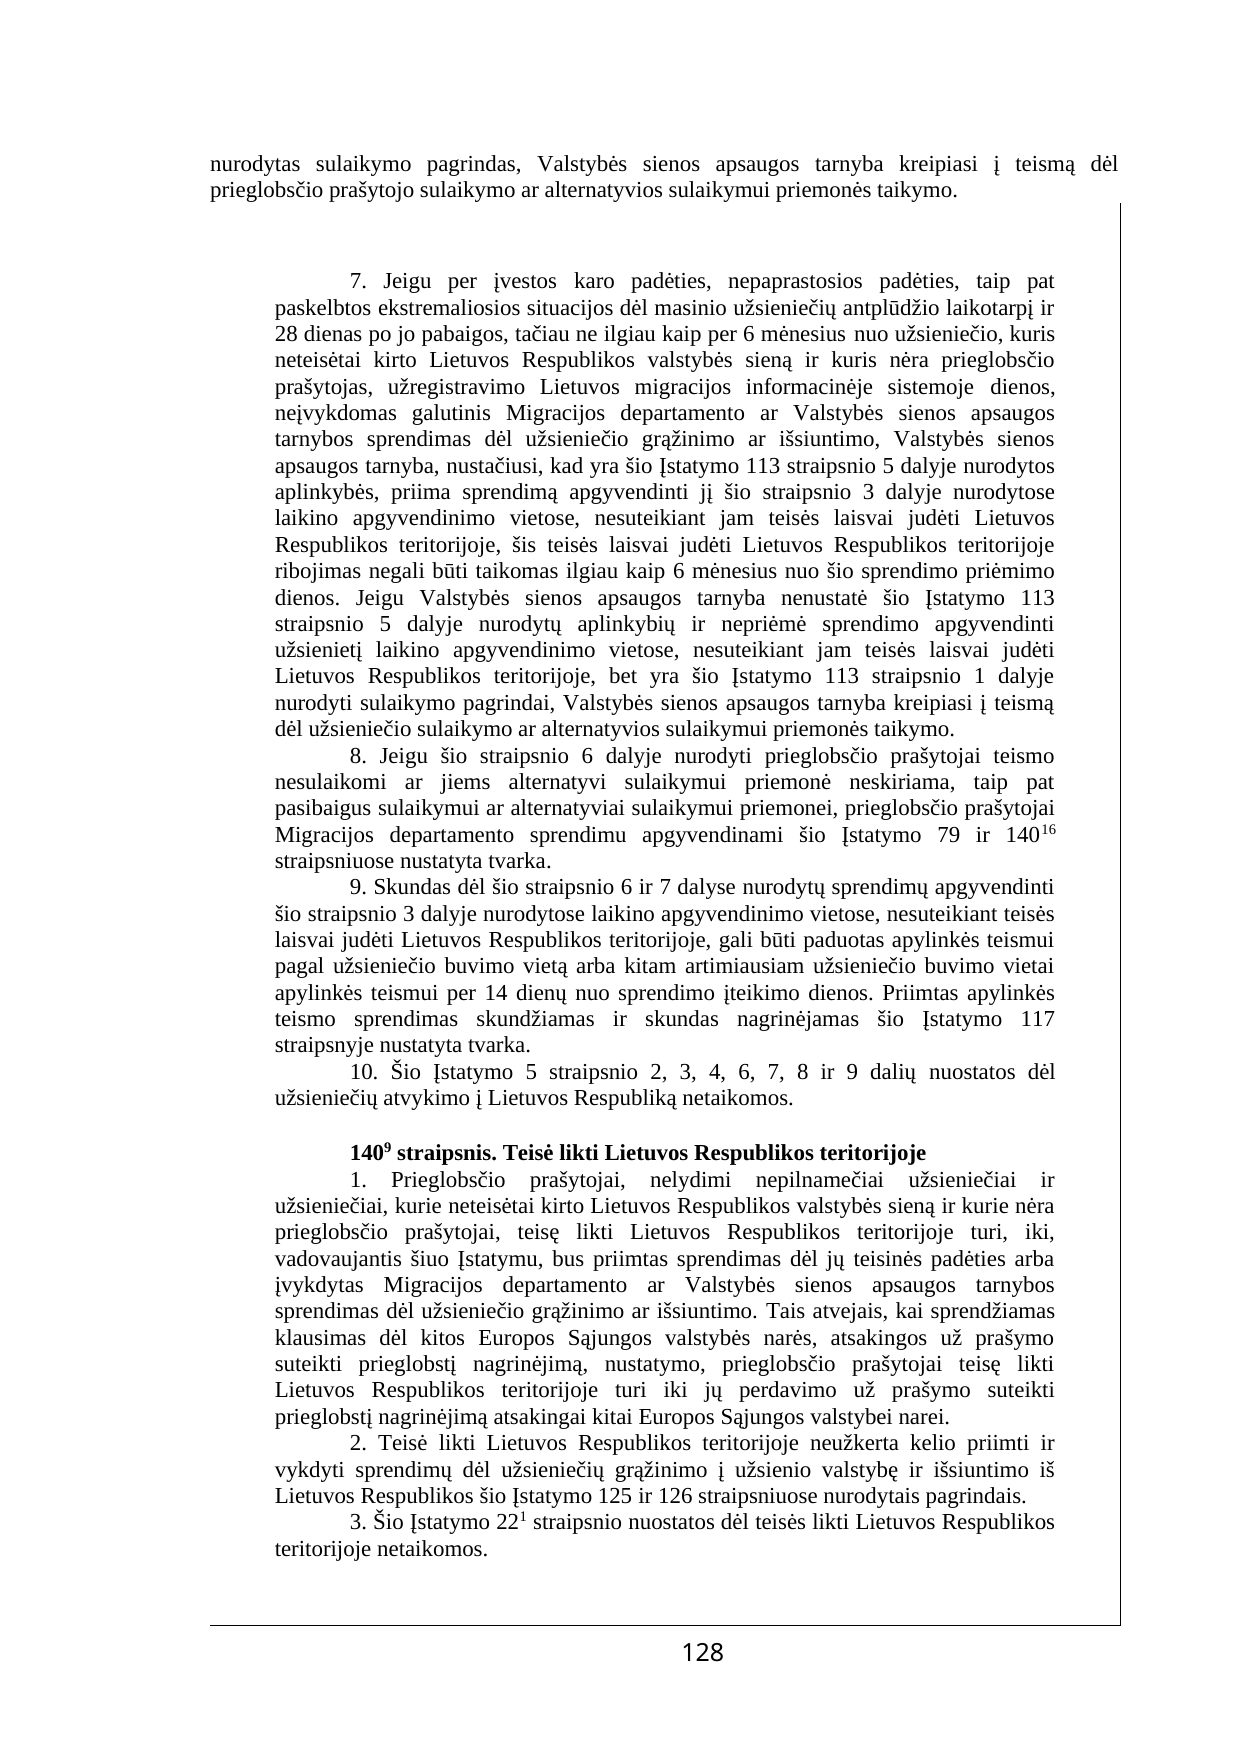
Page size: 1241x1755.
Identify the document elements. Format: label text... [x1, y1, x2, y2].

text nurodytas sulaikymo pagrindas, Valstybės sienos apsaugos tarnyba kreipiasi į teismą dėl prieglobsčio prašytojo sulaikymo ar alternatyvios sulaikymui priemonės taikymo. [210, 150, 1120, 203]
text 10. Šio Įstatymo 5 straipsnio 2, 3, 4, 6, 7, 8 ir 9 dalių nuostatos dėl užsieniečių atvykimo į Lietuvos Respubliką netaikomos. [210, 1058, 1120, 1111]
text 1409 straipsnis. Teisė likti Lietuvos Respublikos teritorijoje [210, 1139, 1120, 1166]
text 8. Jeigu šio straipsnio 6 dalyje nurodyti prieglobsčio prašytojai teismo nesulaikomi ar jiems alternatyvi sulaikymui priemonė neskiriama, taip pat pasibaigus sulaikymui ar alternatyviai sulaikymui priemonei, prieglobsčio prašytojai Migracijos departamento sprendimu apgyvendinami šio Įstatymo 79 ir 14016 straipsniuose nustatyta tvarka. [210, 742, 1120, 873]
text 1. Prieglobsčio prašytojai, nelydimi nepilnamečiai užsieniečiai ir užsieniečiai, kurie neteisėtai kirto Lietuvos Respublikos valstybės sieną ir kurie nėra prieglobsčio prašytojai, teisę likti Lietuvos Respublikos teritorijoje turi, iki, vadovaujantis šiuo Įstatymu, bus priimtas sprendimas dėl jų teisinės padėties arba įvykdytas Migracijos departamento ar Valstybės sienos apsaugos tarnybos sprendimas dėl užsieniečio grąžinimo ar išsiuntimo. Tais atvejais, kai sprendžiamas klausimas dėl kitos Europos Sąjungos valstybės narės, atsakingos už prašymo suteikti prieglobstį nagrinėjimą, nustatymo, prieglobsčio prašytojai teisę likti Lietuvos Respublikos teritorijoje turi iki jų perdavimo už prašymo suteikti prieglobstį nagrinėjimą atsakingai kitai Europos Sąjungos valstybei narei. [210, 1166, 1120, 1429]
text 7. Jeigu per įvestos karo padėties, nepaprastosios padėties, taip pat paskelbtos ekstremaliosios situacijos dėl masinio užsieniečių antplūdžio laikotarpį ir 28 dienas po jo pabaigos, tačiau ne ilgiau kaip per 6 mėnesius nuo užsieniečio, kuris neteisėtai kirto Lietuvos Respublikos valstybės sieną ir kuris nėra prieglobsčio prašytojas, užregistravimo Lietuvos migracijos informacinėje sistemoje dienos, neįvykdomas galutinis Migracijos departamento ar Valstybės sienos apsaugos tarnybos sprendimas dėl užsieniečio grąžinimo ar išsiuntimo, Valstybės sienos apsaugos tarnyba, nustačiusi, kad yra šio Įstatymo 113 straipsnio 5 dalyje nurodytos aplinkybės, priima sprendimą apgyvendinti jį šio straipsnio 3 dalyje nurodytose laikino apgyvendinimo vietose, nesuteikiant jam teisės laisvai judėti Lietuvos Respublikos teritorijoje, šis teisės laisvai judėti Lietuvos Respublikos teritorijoje ribojimas negali būti taikomas ilgiau kaip 6 mėnesius nuo šio sprendimo priėmimo dienos. Jeigu Valstybės sienos apsaugos tarnyba nenustatė šio Įstatymo 113 straipsnio 5 dalyje nurodytų aplinkybių ir nepriėmė sprendimo apgyvendinti užsienietį laikino apgyvendinimo vietose, nesuteikiant jam teisės laisvai judėti Lietuvos Respublikos teritorijoje, bet yra šio Įstatymo 113 straipsnio 1 dalyje nurodyti sulaikymo pagrindai, Valstybės sienos apsaugos tarnyba kreipiasi į teismą dėl užsieniečio sulaikymo ar alternatyvios sulaikymui priemonės taikymo. [210, 203, 1120, 742]
text 3. Šio Įstatymo 221 straipsnio nuostatos dėl teisės likti Lietuvos Respublikos teritorijoje netaikomos. [210, 1508, 1120, 1625]
text 9. Skundas dėl šio straipsnio 6 ir 7 dalyse nurodytų sprendimų apgyvendinti šio straipsnio 3 dalyje nurodytose laikino apgyvendinimo vietose, nesuteikiant teisės laisvai judėti Lietuvos Respublikos teritorijoje, gali būti paduotas apylinkės teismui pagal užsieniečio buvimo vietą arba kitam artimiausiam užsieniečio buvimo vietai apylinkės teismui per 14 dienų nuo sprendimo įteikimo dienos. Priimtas apylinkės teismo sprendimas skundžiamas ir skundas nagrinėjamas šio Įstatymo 117 straipsnyje nustatyta tvarka. [210, 873, 1120, 1058]
text 2. Teisė likti Lietuvos Respublikos teritorijoje neužkerta kelio priimti ir vykdyti sprendimų dėl užsieniečių grąžinimo į užsienio valstybę ir išsiuntimo iš Lietuvos Respublikos šio Įstatymo 125 ir 126 straipsniuose nurodytais pagrindais. [210, 1429, 1120, 1508]
